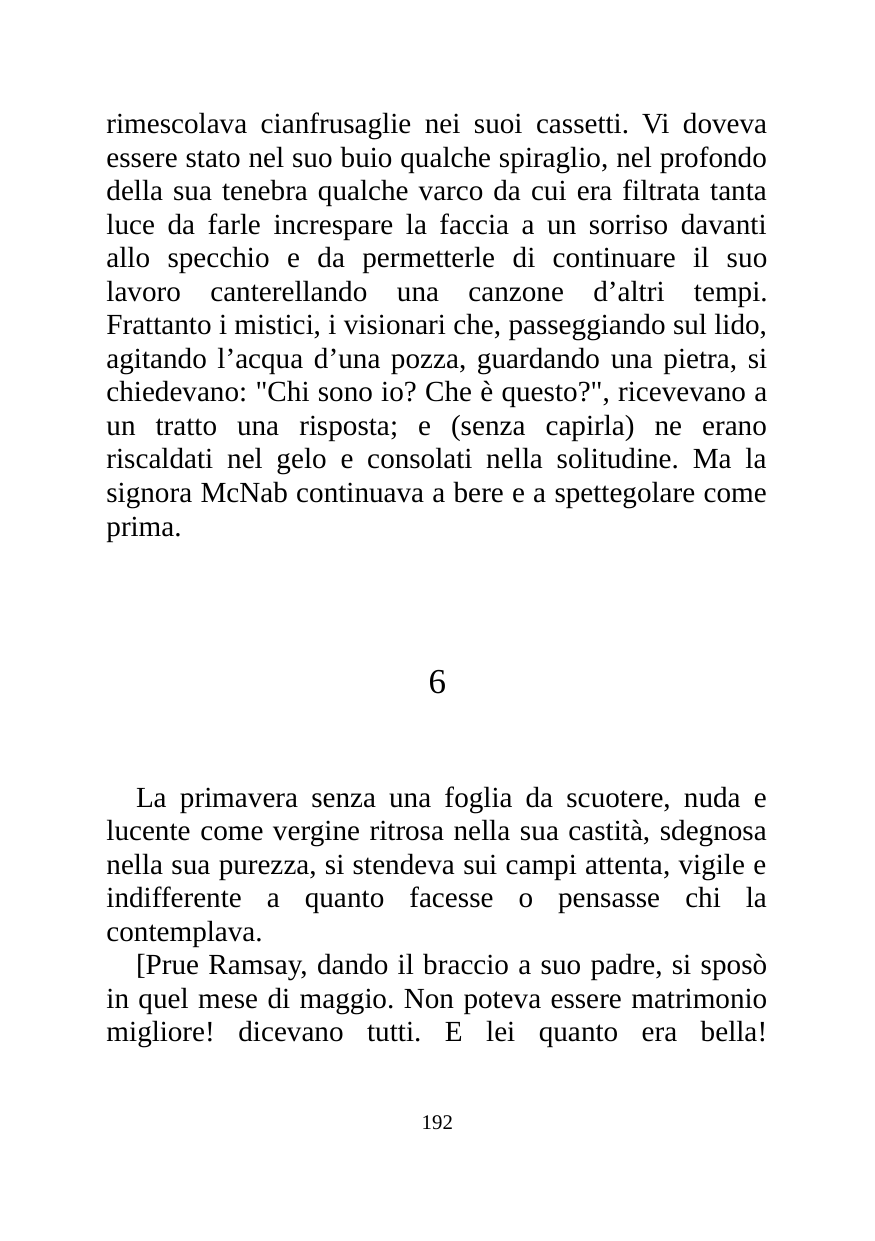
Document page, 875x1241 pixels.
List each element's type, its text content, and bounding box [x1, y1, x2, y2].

text La primavera senza una foglia da scuotere, nuda e lucente come vergine ritrosa nella sua castità, sdegnosa nella sua purezza, si stendeva sui campi attenta, vigile e indifferente a quanto facesse o pensasse chi la contemplava. [106, 780, 768, 947]
text [Prue Ramsay, dando il braccio a suo padre, si sposò in quel mese di maggio. Non poteva essere matrimonio migliore! dicevano tutti. E lei quanto era bella! [106, 947, 768, 1048]
text rimescolava cianfrusaglie nei suoi cassetti. Vi doveva essere stato nel suo buio qualche spiraglio, nel profondo della sua tenebra qualche varco da cui era filtrata tanta luce da farle increspare la faccia a un sorriso davanti allo specchio e da permetterle di continuare il suo lavoro canterellando una canzone d’altri tempi. Frattanto i mistici, i visionari che, passeggiando sul lido, agitando l’acqua d’una pozza, guardando una pietra, si chiedevano: "Chi sono io? Che è questo?", ricevevano a un tratto una risposta; e (senza capirla) ne erano riscaldati nel gelo e consolati nella solitudine. Ma la signora McNab continuava a bere e a spettegolare come prima. [106, 106, 768, 542]
subtitle 6 [106, 660, 768, 701]
